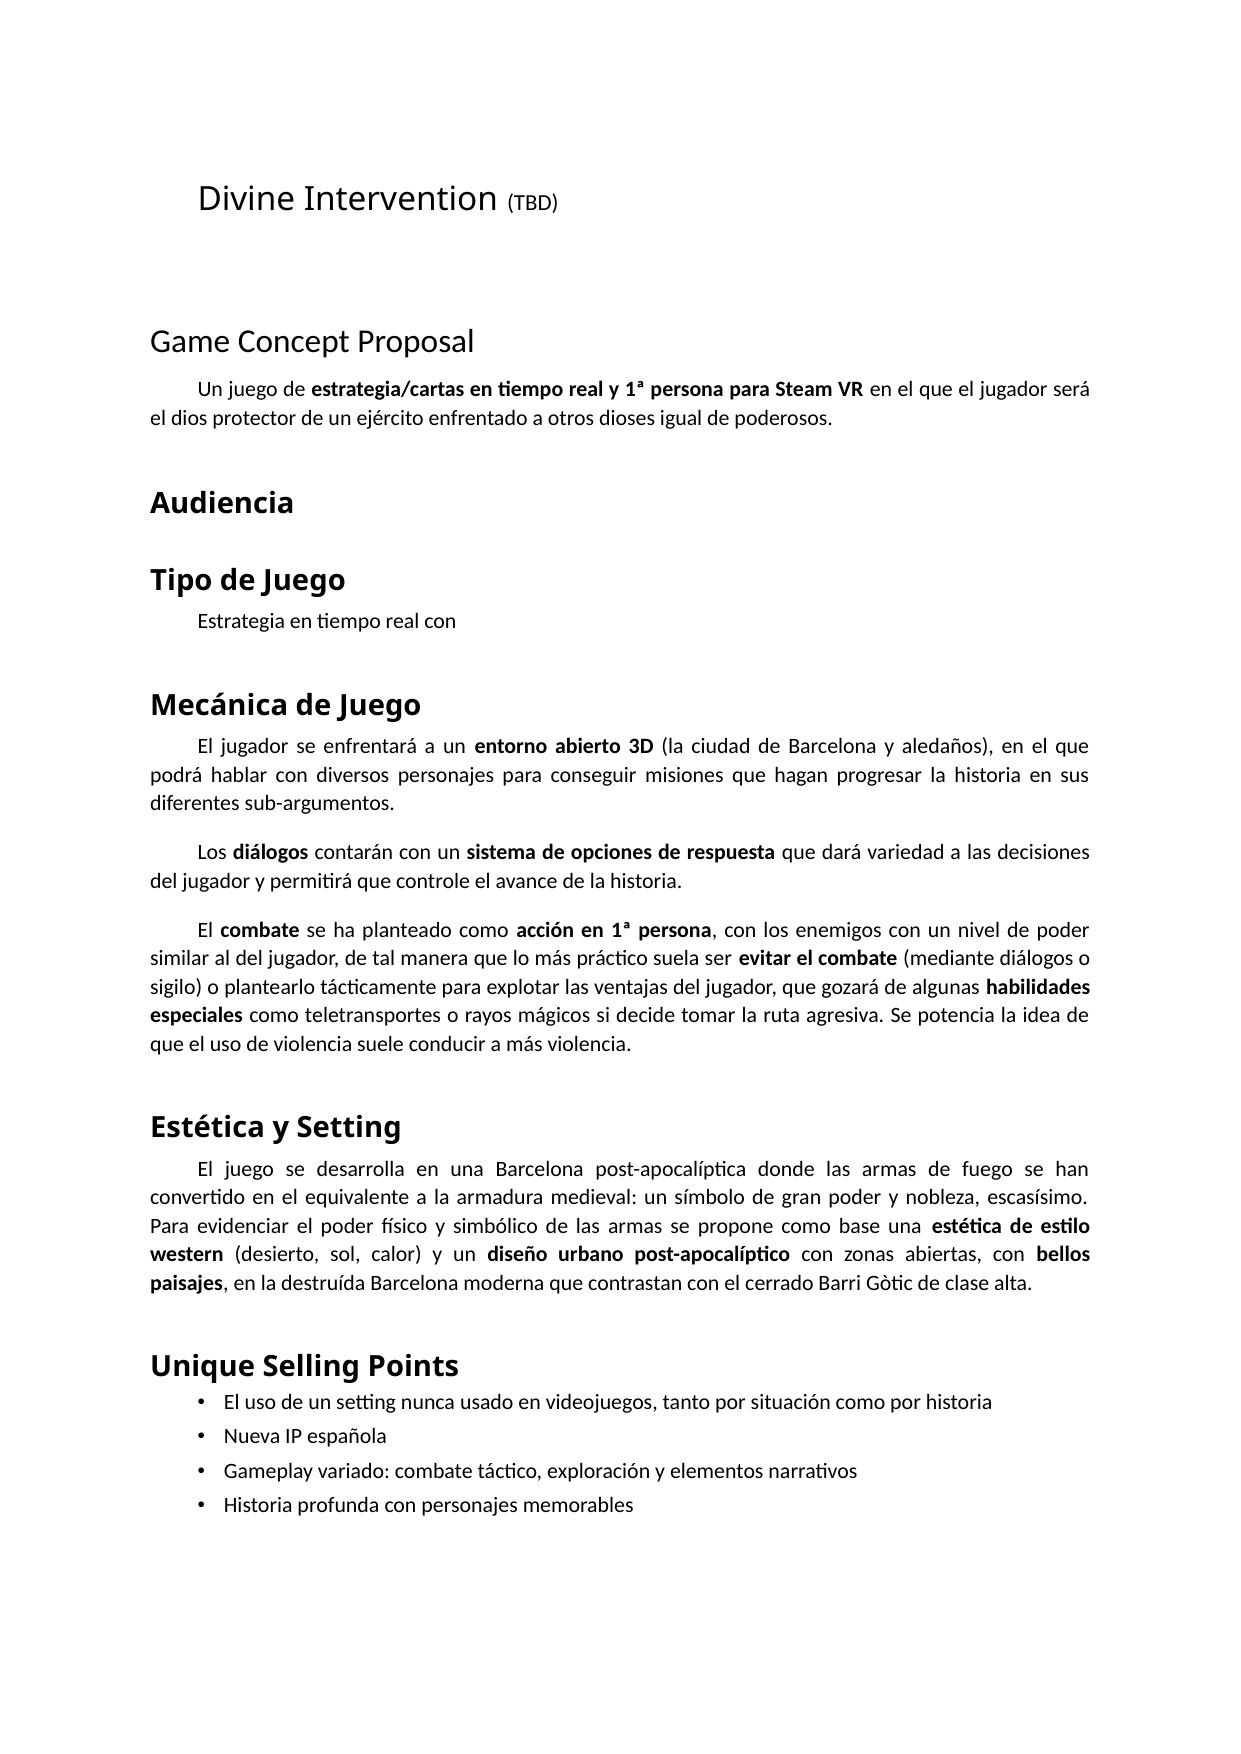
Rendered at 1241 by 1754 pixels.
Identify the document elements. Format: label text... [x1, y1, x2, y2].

text Estrategia en tiempo real con [150, 607, 1090, 634]
subtitle Mecánica de Juego [150, 684, 1090, 724]
list Gameplay variado: combate táctico, exploración y elementos narrativos [150, 1457, 1090, 1483]
list Historia profunda con personajes memorables [150, 1491, 1090, 1518]
text El jugador se enfrentará a un entorno abierto 3D (la ciudad de Barcelona y aledaños), en el que podrá hablar con diversos personajes para conseguir misiones que hagan progresar la historia en sus diferentes sub-argumentos. [150, 732, 1090, 816]
subtitle Estética y Setting [150, 1107, 1090, 1146]
subtitle Tipo de Juego [150, 559, 1090, 598]
list El uso de un setting nunca usado en videojuegos, tanto por situación como por historia [150, 1388, 1090, 1415]
text Los diálogos contarán con un sistema de opciones de respuesta que dará variedad a las decisiones del jugador y permitirá que controle el avance de la historia. [150, 838, 1090, 893]
list Nueva IP española [150, 1422, 1090, 1449]
subtitle Divine Intervention (TBD) Game Concept Proposal [150, 175, 1090, 361]
text El juego se desarrolla en una Barcelona post-apocalíptica donde las armas de fuego se han convertido en el equivalente a la armadura medieval: un símbolo de gran poder y nobleza, escasísimo. Para evidenciar el poder físico y simbólico de las armas se propone como base una estética de estilo western (desierto, sol, calor) y un diseño urbano post-apocalíptico con zonas abiertas, con bellos paisajes, en la destruída Barcelona moderna que contrastan con el cerrado Barri Gòtic de clase alta. [150, 1155, 1090, 1295]
text Un juego de estrategia/cartas en tiempo real y 1ª persona para Steam VR en el que el jugador será el dios protector de un ejército enfrentado a otros dioses igual de poderosos. [150, 376, 1090, 431]
text El combate se ha planteado como acción en 1ª persona, con los enemigos con un nivel de poder similar al del jugador, de tal manera que lo más práctico suela ser evitar el combate (mediante diálogos o sigilo) o plantearlo tácticamente para explotar las ventajas del jugador, que gozará de algunas habilidades especiales como teletransportes o rayos mágicos si decide tomar la ruta agresiva. Se potencia la idea de que el uso de violencia suele conducir a más violencia. [150, 916, 1090, 1056]
subtitle Audiencia [150, 483, 1090, 522]
subtitle Unique Selling Points [150, 1346, 1090, 1385]
